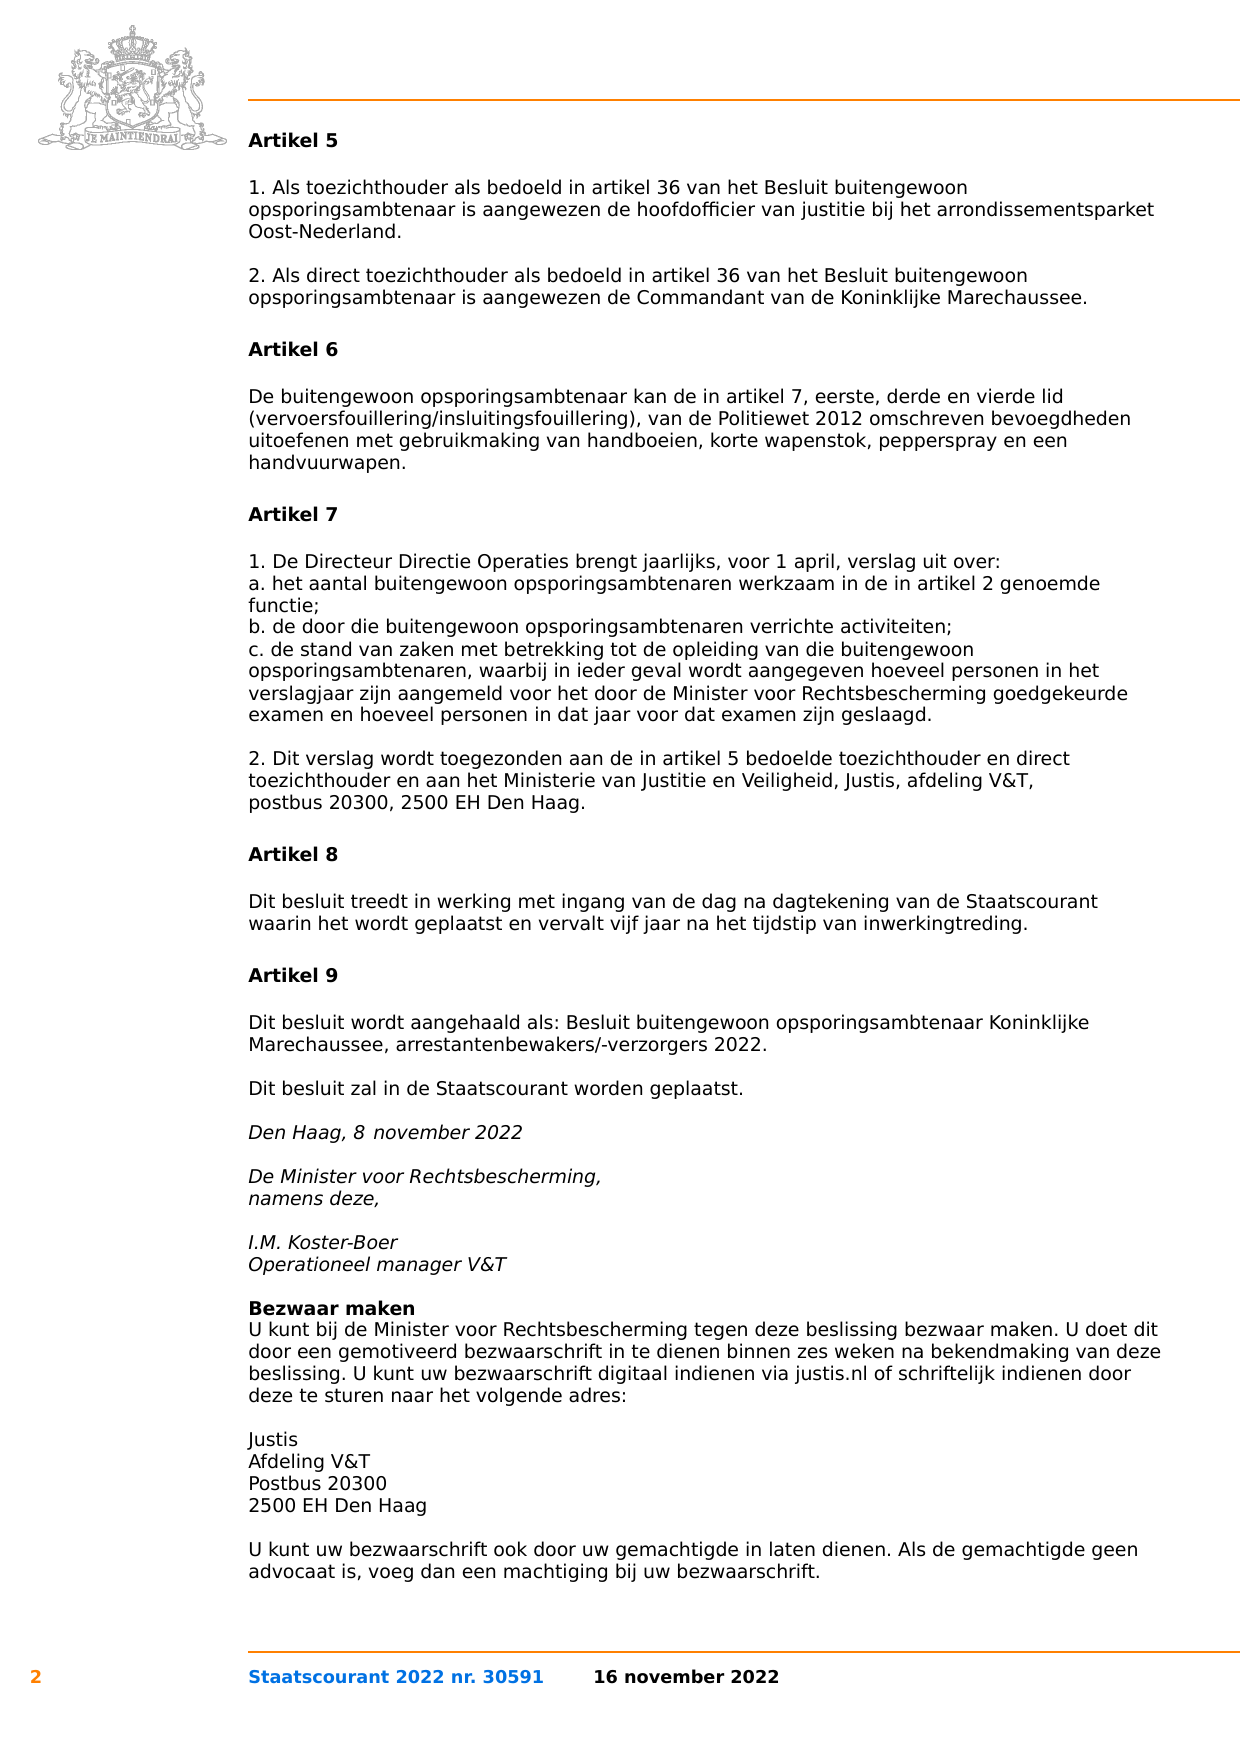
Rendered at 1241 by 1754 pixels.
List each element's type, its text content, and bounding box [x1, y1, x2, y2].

text Dit besluit treedt in werking met ingang van de dag na dagtekening van de Staatscourant waarin het wordt geplaatst en vervalt vijf jaar na het tijdstip van inwerkingtreding. [248, 891, 1163, 935]
text 2. Als direct toezichthouder als bedoeld in artikel 36 van het Besluit buitengewoon opsporingsambtenaar is aangewezen de Commandant van de Koninklijke Marechaussee. [248, 265, 1163, 309]
subtitle Artikel 8 [248, 844, 1163, 866]
subtitle Artikel 9 [248, 965, 1163, 987]
subtitle Artikel 6 [248, 339, 1163, 361]
text c. de stand van zaken met betrekking tot de opleiding van die buitengewoon opsporingsambtenaren, waarbij in ieder geval wordt aangegeven hoeveel personen in het verslagjaar zijn aangemeld voor het door de Minister voor Rechtsbescherming goedgekeurde examen en hoeveel personen in dat jaar voor dat examen zijn geslaagd. [248, 638, 1163, 726]
text 2500 EH Den Haag [248, 1495, 1163, 1517]
text Postbus 20300 [248, 1473, 1163, 1495]
text U kunt bij de Minister voor Rechtsbescherming tegen deze beslissing bezwaar maken. U doet dit door een gemotiveerd bezwaarschrift in te dienen binnen zes weken na bekendmaking van deze beslissing. U kunt uw bezwaarschrift digitaal indienen via justis.nl of schriftelijk indienen door deze te sturen naar het volgende adres: [248, 1319, 1163, 1407]
text Bezwaar maken [248, 1297, 1163, 1319]
text 2. Dit verslag wordt toegezonden aan de in artikel 5 bedoelde toezichthouder en direct toezichthouder en aan het Ministerie van Justitie en Veiligheid, Justis, afdeling V&T, postbus 20300, 2500 EH Den Haag. [248, 748, 1163, 814]
text De buitengewoon opsporingsambtenaar kan de in artikel 7, eerste, derde en vierde lid (vervoersfouillering/insluitingsfouillering), van de Politiewet 2012 omschreven bevoegdheden uitoefenen met gebruikmaking van handboeien, korte wapenstok, pepperspray en een handvuurwapen. [248, 386, 1163, 473]
subtitle Artikel 5 [248, 130, 1163, 152]
text 1. De Directeur Directie Operaties brengt jaarlijks, voor 1 april, verslag uit over: [248, 551, 1163, 572]
text Afdeling V&T [248, 1451, 1163, 1473]
picture [38, 25, 227, 150]
text Justis [248, 1429, 1163, 1451]
text b. de door die buitengewoon opsporingsambtenaren verrichte activiteiten; [248, 616, 1163, 638]
text Dit besluit wordt aangehaald als: Besluit buitengewoon opsporingsambtenaar Koninklijke Marechaussee, arrestantenbewakers/-verzorgers 2022. [248, 1012, 1163, 1056]
text Dit besluit zal in de Staatscourant worden geplaatst. [248, 1078, 1163, 1100]
text U kunt uw bezwaarschrift ook door uw gemachtigde in laten dienen. Als de gemachtigde geen advocaat is, voeg dan een machtiging bij uw bezwaarschrift. [248, 1539, 1163, 1583]
text Den Haag, 8 november 2022 [248, 1122, 1163, 1144]
text a. het aantal buitengewoon opsporingsambtenaren werkzaam in de in artikel 2 genoemde functie; [248, 572, 1163, 616]
subtitle Artikel 7 [248, 503, 1163, 526]
text 1. Als toezichthouder als bedoeld in artikel 36 van het Besluit buitengewoon opsporingsambtenaar is aangewezen de hoofdofficier van justitie bij het arrondissementsparket Oost-Nederland. [248, 177, 1163, 243]
text De Minister voor Rechtsbescherming, namens deze, I.M. Koster-Boer Operationeel manager V&T [248, 1166, 1163, 1276]
